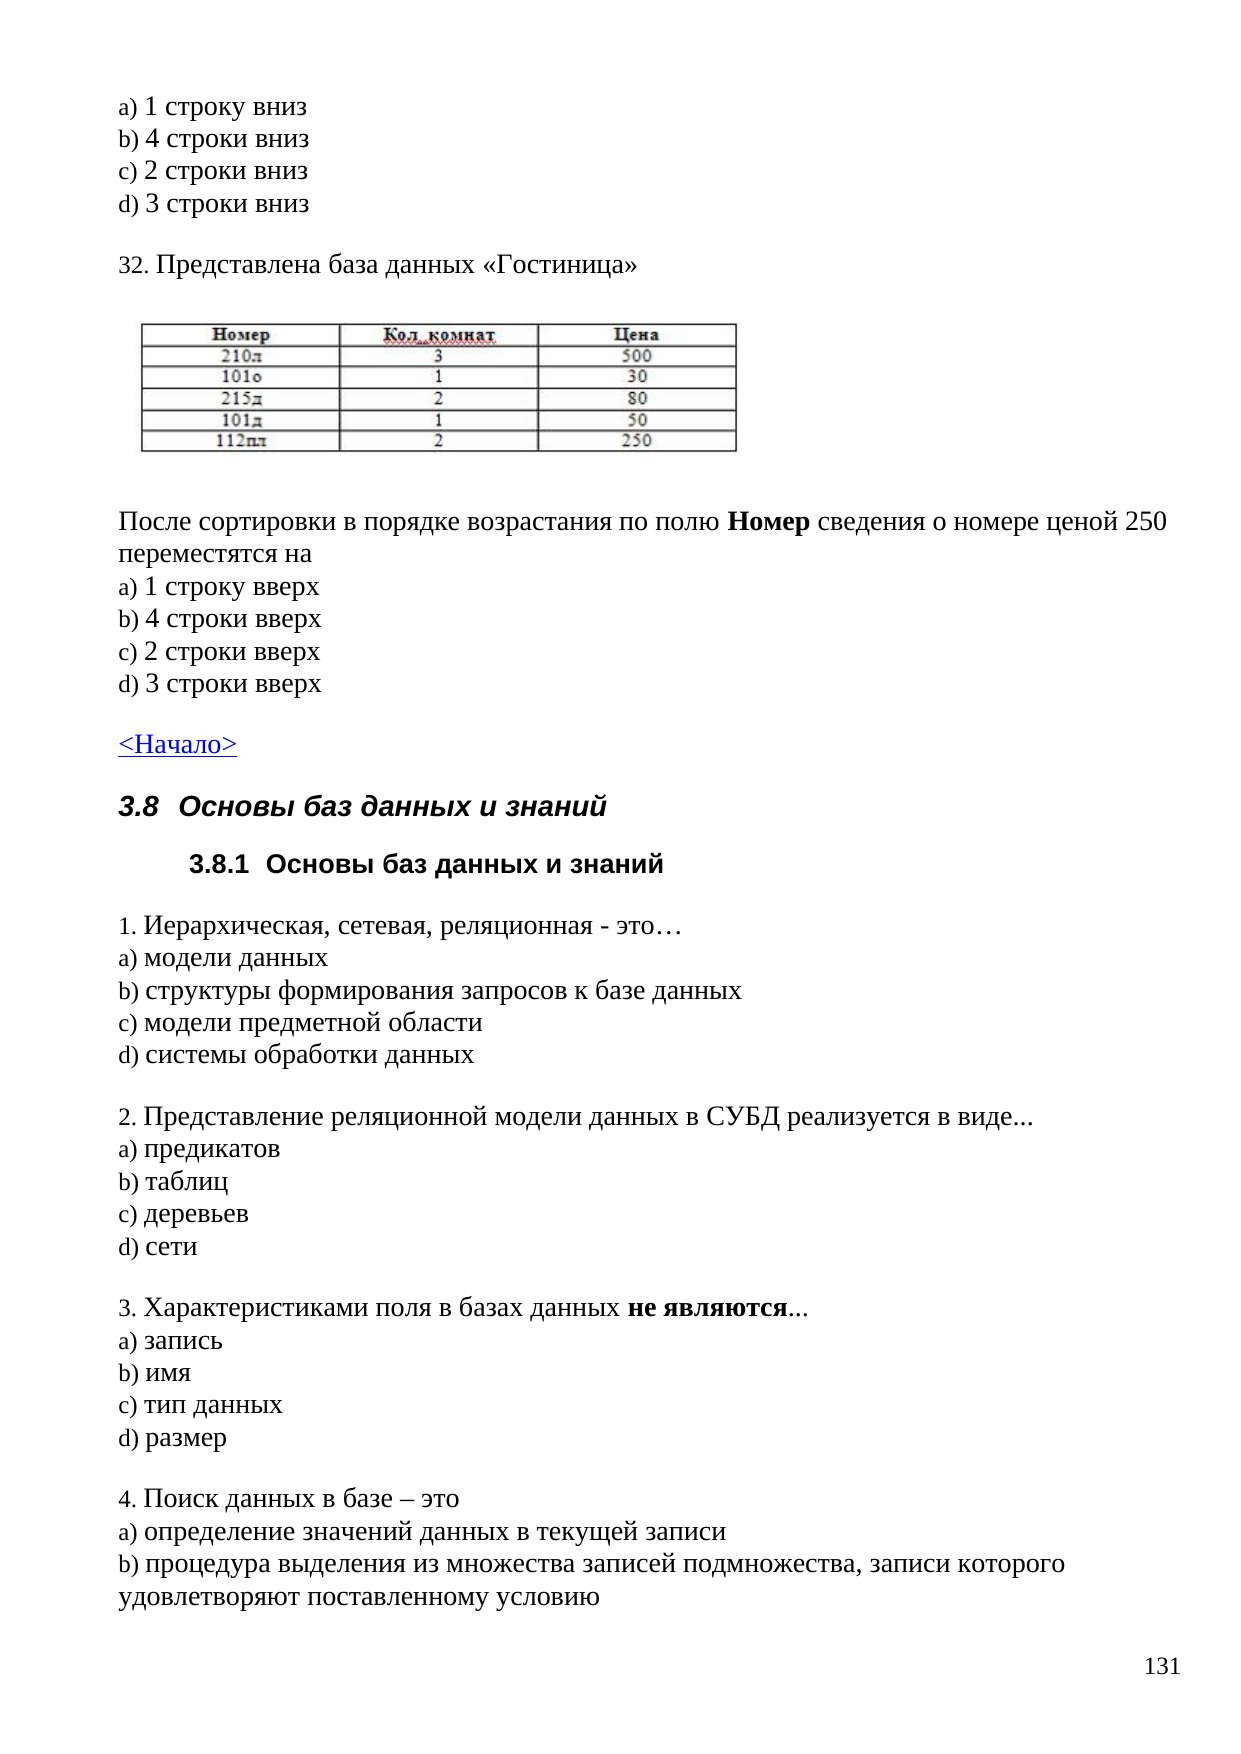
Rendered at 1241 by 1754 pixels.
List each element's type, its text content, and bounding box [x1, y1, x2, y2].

text <Начало> [118, 727, 1181, 760]
text 3. Характеристиками поля в базах данных не являются... a) запись b) имя c) тип данных d) размер [118, 1290, 1181, 1452]
text a) 1 строку вниз b) 4 строки вниз c) 2 строки вниз d) 3 строки вниз [118, 89, 1181, 218]
text 4. Поиск данных в базе – это a) определение значений данных в текущей записи b) процедура выделения из множества записей подмножества, записи которого удовлетворяют поставленному условию [118, 1481, 1181, 1611]
picture [134, 321, 746, 463]
text 2. Представление реляционной модели данных в СУБД реализуется в виде... a) предикатов b) таблиц c) деревьев d) сети [118, 1099, 1181, 1261]
text 32. Представлена база данных «Гостиница» После сортировки в порядке возрастания по полю Номер сведения о номере ценой 250 переместятся на a) 1 строку вверх b) 4 строки вверх c) 2 строки вверх d) 3 строки вверх [118, 247, 1181, 698]
text 1. Иерархическая, сетевая, реляционная - это… a) модели данных b) структуры формирования запросов к базе данных c) модели предметной области d) системы обработки данных [118, 908, 1181, 1070]
subtitle Основы баз данных и знаний [118, 789, 1181, 823]
subtitle Основы баз данных и знаний [189, 848, 1181, 879]
